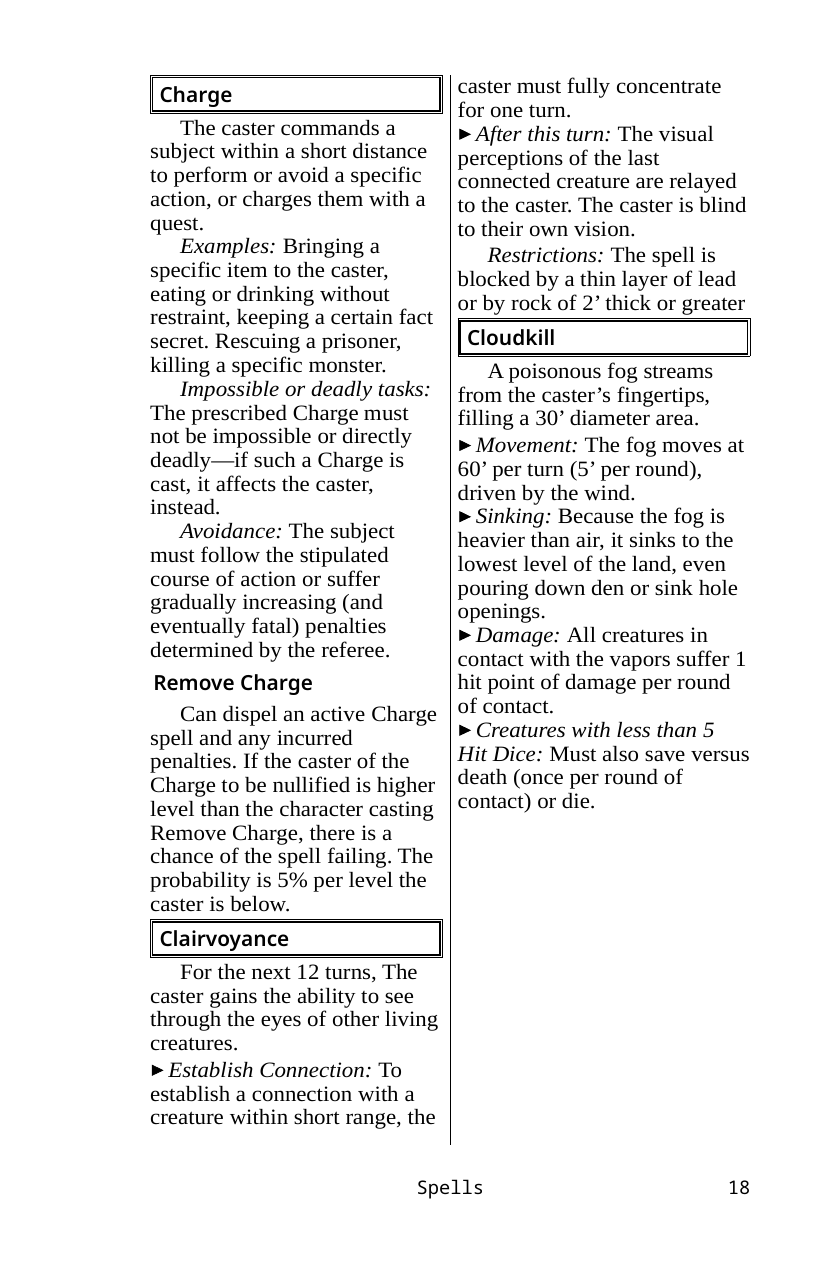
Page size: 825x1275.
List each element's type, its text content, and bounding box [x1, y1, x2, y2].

text Examples: Bringing a specific item to the caster, eating or drinking without restraint, keeping a certain fact secret. Rescuing a prisoner, killing a specific monster. [150, 235, 442, 377]
list Movement: The fog moves at 60’ per turn (5’ per round), driven by the wind. [457, 434, 750, 505]
subtitle Remove Charge [150, 665, 442, 699]
list Creatures with less than 5 Hit Dice: Must also save versus death (once per round of contact) or die. [457, 718, 750, 813]
text The caster commands a subject within a short distance to perform or avoid a specific action, or charges them with a quest. [150, 116, 442, 235]
text Can dispel an active Charge spell and any incurred penalties. If the caster of the Charge to be nullified is higher level than the character casting Remove Charge, there is a chance of the spell failing. The probability is 5% per level the caster is below. [150, 703, 442, 916]
subtitle Cloudkill [461, 322, 747, 353]
text For the next 12 turns, The caster gains the ability to see through the eyes of other living creatures. [150, 961, 442, 1055]
text A poisonous fog streams from the caster’s fingertips, filling a 30’ diameter area. [457, 359, 750, 431]
list Establish Connection: To establish a connection with a creature within short range, the [150, 1058, 442, 1129]
list Damage: All creatures in contact with the vapors suffer 1 hit point of damage per round of contact. [457, 623, 750, 718]
list Sinking: Because the fog is heavier than air, it sinks to the lowest level of the land, even pouring down den or sink hole openings. [457, 505, 750, 623]
list caster must fully concentrate for one turn. [457, 75, 750, 122]
list After this turn: The visual perceptions of the last connected creature are relayed to the caster. The caster is blind to their own vision. [457, 122, 750, 241]
text Avoidance: The subject must follow the stipulated course of action or suffer gradually increasing (and eventually fatal) penalties determined by the referee. [150, 520, 442, 662]
text Impossible or deadly tasks: The prescribed Charge must not be impossible or directly deadly—if such a Charge is cast, it affects the caster, instead. [150, 377, 442, 520]
text Restrictions: The spell is blocked by a thin layer of lead or by rock of 2’ thick or greater [457, 244, 750, 315]
